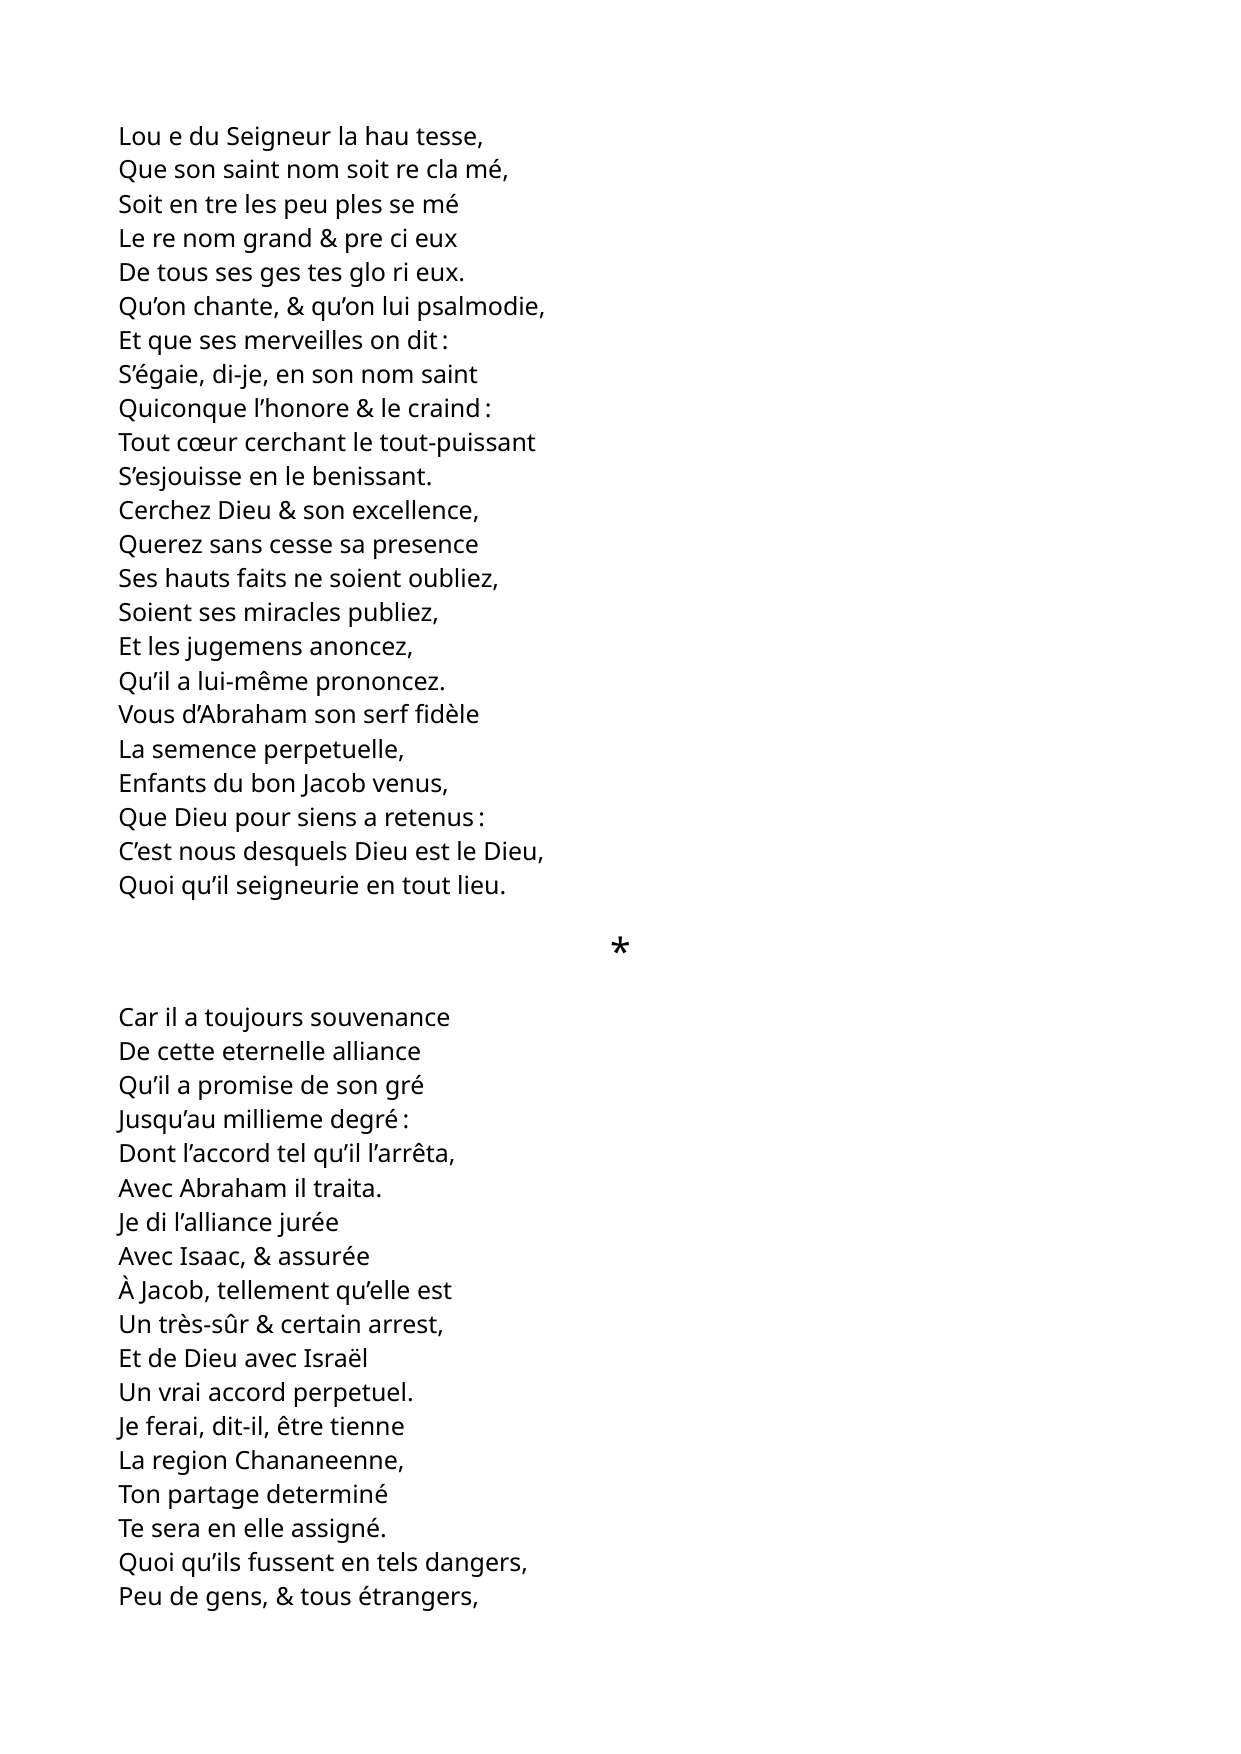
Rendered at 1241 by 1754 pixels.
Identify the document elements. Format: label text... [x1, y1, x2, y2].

text Que Dieu pour siens a retenus : [118, 799, 1122, 833]
text Querez sans cesse sa presence [118, 527, 1122, 561]
text Quoi qu’ils fussent en tels dangers, [118, 1545, 1122, 1579]
text Ton partage determiné [118, 1477, 1122, 1511]
text Lou e du Seigneur la hau tesse, [118, 118, 1122, 152]
text Tout cœur cerchant le tout-puissant [118, 425, 1122, 459]
text * [118, 925, 1122, 976]
text Que son saint nom soit re cla mé, [118, 152, 1122, 186]
text Qu’on chante, & qu’on lui psalmodie, [118, 288, 1122, 322]
text La semence perpetuelle, [118, 731, 1122, 765]
text Car il a toujours souvenance [118, 1000, 1122, 1034]
text Avec Abraham il traita. [118, 1170, 1122, 1204]
text Cerchez Dieu & son excellence, [118, 493, 1122, 527]
text Je di l’alliance jurée [118, 1204, 1122, 1238]
text Dont l’accord tel qu’il l’arrêta, [118, 1136, 1122, 1170]
text Ses hauts faits ne soient oubliez, [118, 561, 1122, 595]
text Qu’il a promise de son gré [118, 1068, 1122, 1102]
text Le re nom grand & pre ci eux [118, 220, 1122, 254]
text Et les jugemens anoncez, [118, 629, 1122, 663]
text Soit en tre les peu ples se mé [118, 186, 1122, 220]
text Quoi qu’il seigneurie en tout lieu. [118, 867, 1122, 902]
text S’égaie, di-je, en son nom saint [118, 357, 1122, 391]
text La region Chananeenne, [118, 1443, 1122, 1477]
text Un vrai accord perpetuel. [118, 1374, 1122, 1409]
text Avec Isaac, & assurée [118, 1238, 1122, 1272]
text Qu’il a lui-même prononcez. [118, 663, 1122, 697]
text Soient ses miracles publiez, [118, 595, 1122, 629]
text Et que ses merveilles on dit : [118, 322, 1122, 357]
text Jusqu’au millieme degré : [118, 1102, 1122, 1136]
text S’esjouisse en le benissant. [118, 459, 1122, 493]
text Quiconque l’honore & le craind : [118, 391, 1122, 425]
text Enfants du bon Jacob venus, [118, 765, 1122, 799]
text C’est nous desquels Dieu est le Dieu, [118, 833, 1122, 867]
text Je ferai, dit-il, être tienne [118, 1409, 1122, 1443]
text Te sera en elle assigné. [118, 1511, 1122, 1545]
text À Jacob, tellement qu’elle est [118, 1272, 1122, 1306]
text De tous ses ges tes glo ri eux. [118, 254, 1122, 288]
text Un très-sûr & certain arrest, [118, 1306, 1122, 1341]
text De cette eternelle alliance [118, 1034, 1122, 1068]
text Et de Dieu avec Israël [118, 1341, 1122, 1374]
text Peu de gens, & tous étrangers, [118, 1579, 1122, 1613]
text Vous d’Abraham son serf fidèle [118, 697, 1122, 731]
